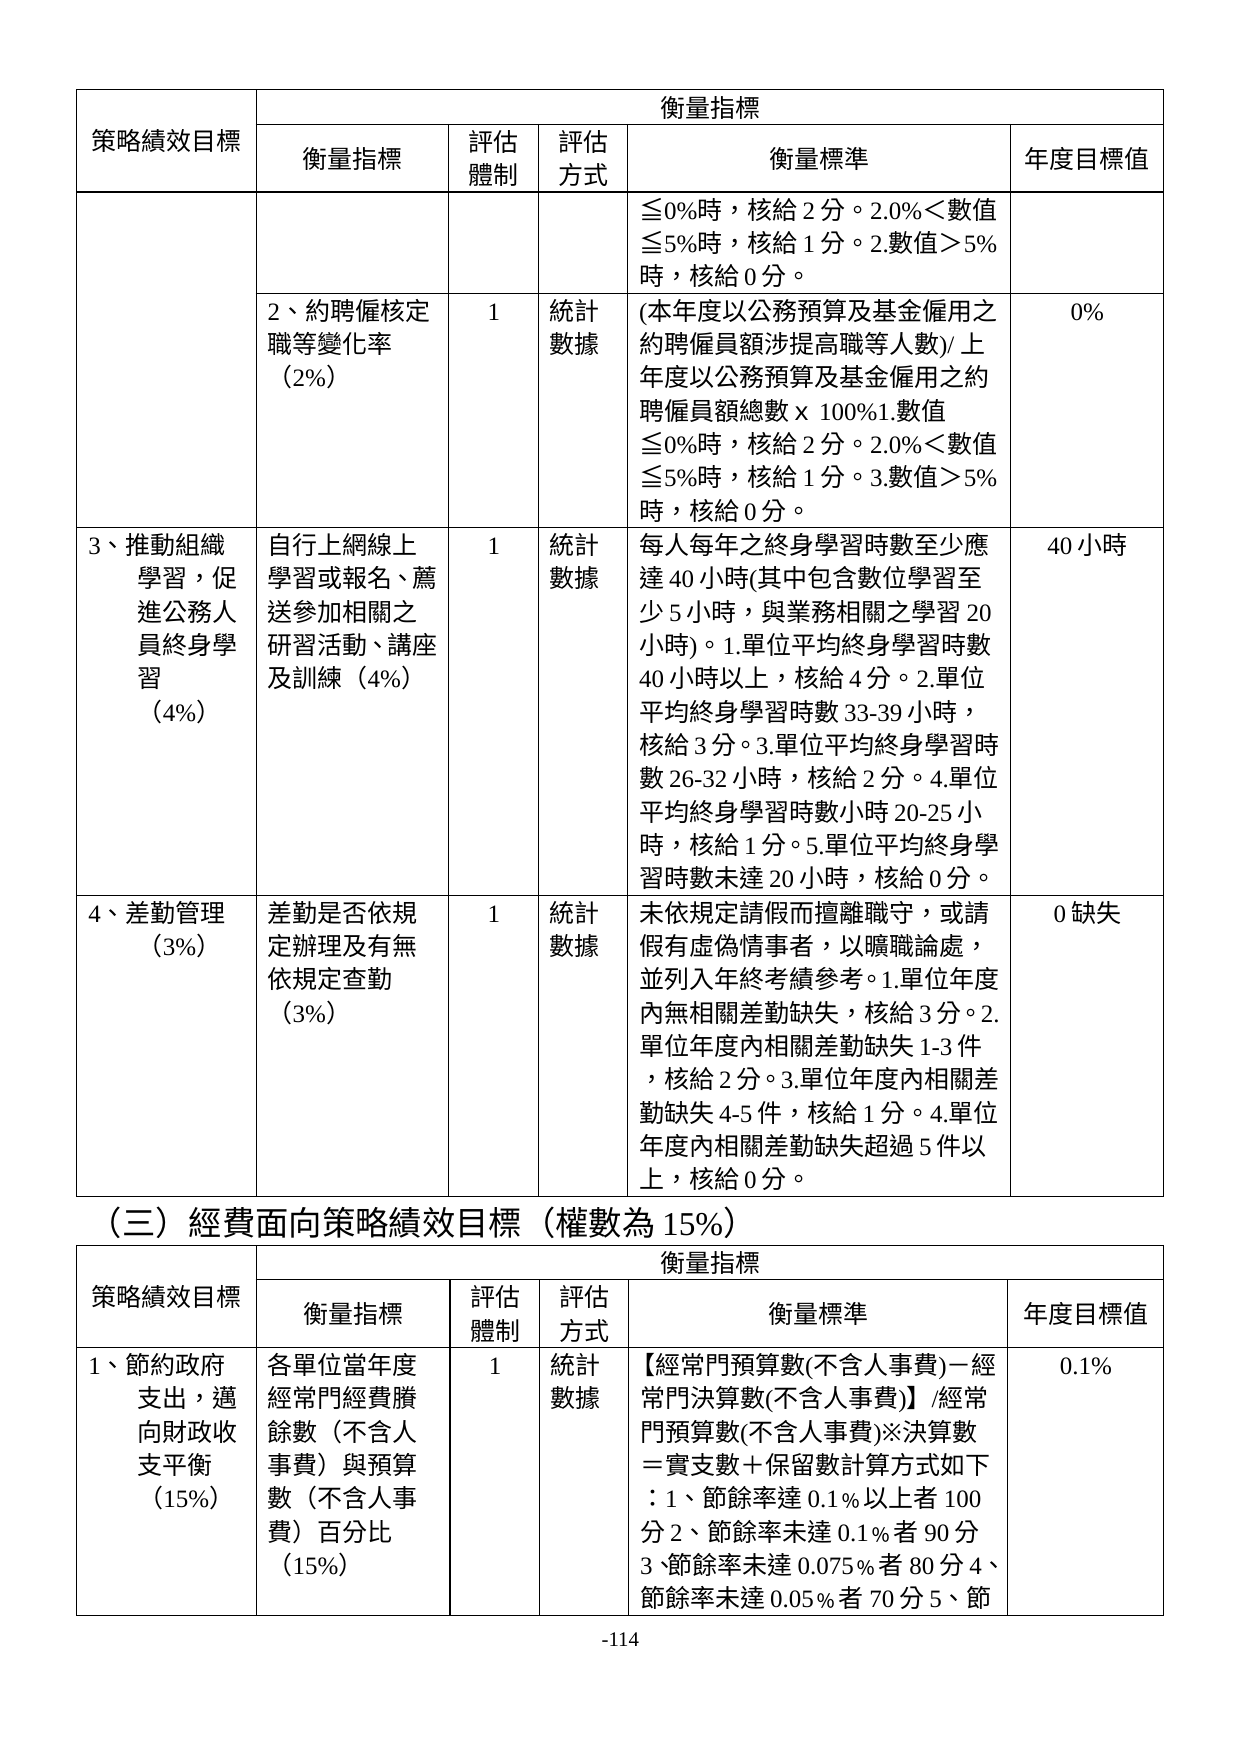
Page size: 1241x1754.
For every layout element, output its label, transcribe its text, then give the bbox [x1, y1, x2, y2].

table_cell [257, 193, 448, 292]
table_header 策略績效目標 [77, 90, 256, 191]
table_cell 1 [449, 294, 538, 527]
table_cell 統計數據 [539, 294, 627, 527]
table_cell ≦0%時，核給2分。2.0%＜數值≦5%時，核給1分。2.數值＞5%時，核給0分。 [628, 193, 1010, 292]
table_cell 衡量指標 [257, 1280, 449, 1347]
table_cell 衡量標準 [628, 125, 1010, 191]
table_cell 自行上網線上學習或報名、薦送參加相關之研習活動、講座及訓練（4%） [257, 528, 448, 894]
table_cell 各單位當年度經常門經費賸餘數（不含人事費）與預算數（不含人事費）百分比（15%） [257, 1348, 449, 1614]
table_cell 年度目標值 [1011, 125, 1163, 191]
table_cell 評估方式 [540, 1280, 628, 1347]
table_cell 評估體制 [451, 1280, 539, 1347]
table_cell 衡量指標 [257, 125, 448, 191]
table_cell 差勤是否依規定辦理及有無依規定查勤 （3%） [257, 896, 448, 1196]
table_cell 統計數據 [539, 896, 627, 1196]
table_cell 差勤管理（3%） [77, 896, 256, 1196]
table_cell 0.1% [1008, 1348, 1163, 1614]
table_header 衡量指標 [257, 1246, 1163, 1279]
table_cell 每人每年之終身學習時數至少應達40小時(其中包含數位學習至少5小時，與業務相關之學習20小時)。1.單位平均終身學習時數40小時以上，核給4分。2.單位平均終身學習時數33-39小時，核給3分。3.單位平均終身學習時數26-32小時，核給2分。4.單位平均終身學習時數小時20-25小時，核給1分。5.單位平均終身學習時數未達20小時，核給0分。 [628, 528, 1010, 894]
table_cell [449, 193, 538, 292]
table_cell [77, 193, 256, 292]
table_cell [1011, 193, 1163, 292]
table_cell 衡量標準 [629, 1280, 1007, 1347]
table_cell 節約政府支出，邁向財政收支平衡 （15%） [77, 1348, 256, 1614]
table_cell 1 [451, 1348, 539, 1614]
table_cell 【經常門預算數(不含人事費)－經常門決算數(不含人事費)】/經常門預算數(不含人事費)※決算數＝實支數＋保留數計算方式如下：1、節餘率達0.1﹪以上者100分2、節餘率未達0.1﹪者 90分3、節餘率未達0.075﹪者 80分4、節餘率未達0.05﹪者 70分5、節 [629, 1348, 1007, 1614]
table_cell (本年度以公務預算及基金僱用之約聘僱員額涉提高職等人數)/ 上年度以公務預算及基金僱用之約聘僱員額總數ｘ100%1.數值≦0%時，核給2分。2.0%＜數值≦5%時，核給1分。3.數值＞5%時，核給0分。 [628, 294, 1010, 527]
table_cell 推動組織學習，促進公務人員終身學習（4%） [77, 528, 256, 894]
table_cell 統計數據 [540, 1348, 628, 1614]
table_cell 0% [1011, 294, 1163, 527]
table_header 策略績效目標 [77, 1246, 256, 1347]
table_cell 統計數據 [539, 528, 627, 894]
table_cell 未依規定請假而擅離職守，或請假有虛偽情事者，以曠職論處，並列入年終考績參考。1.單位年度內無相關差勤缺失，核給3分。2.單位年度內相關差勤缺失1-3件，核給2分。3.單位年度內相關差勤缺失4-5件，核給1分。4.單位年度內相關差勤缺失超過5件以上，核給0分。 [628, 896, 1010, 1196]
table_cell 0缺失 [1011, 896, 1163, 1196]
table_cell 40小時 [1011, 528, 1163, 894]
text （三）經費面向策略績效目標（權數為15%） [88, 1197, 1152, 1245]
table_cell [539, 193, 627, 292]
table_header 衡量指標 [257, 90, 1163, 124]
table_cell [77, 293, 256, 527]
table_cell 評估方式 [539, 125, 627, 191]
table_cell 1 [449, 896, 538, 1196]
table_cell 年度目標值 [1008, 1280, 1163, 1347]
table_cell 1 [449, 528, 538, 894]
table_cell 2、約聘僱核定職等變化率 （2%） [257, 294, 448, 527]
table_cell 評估體制 [449, 125, 538, 191]
